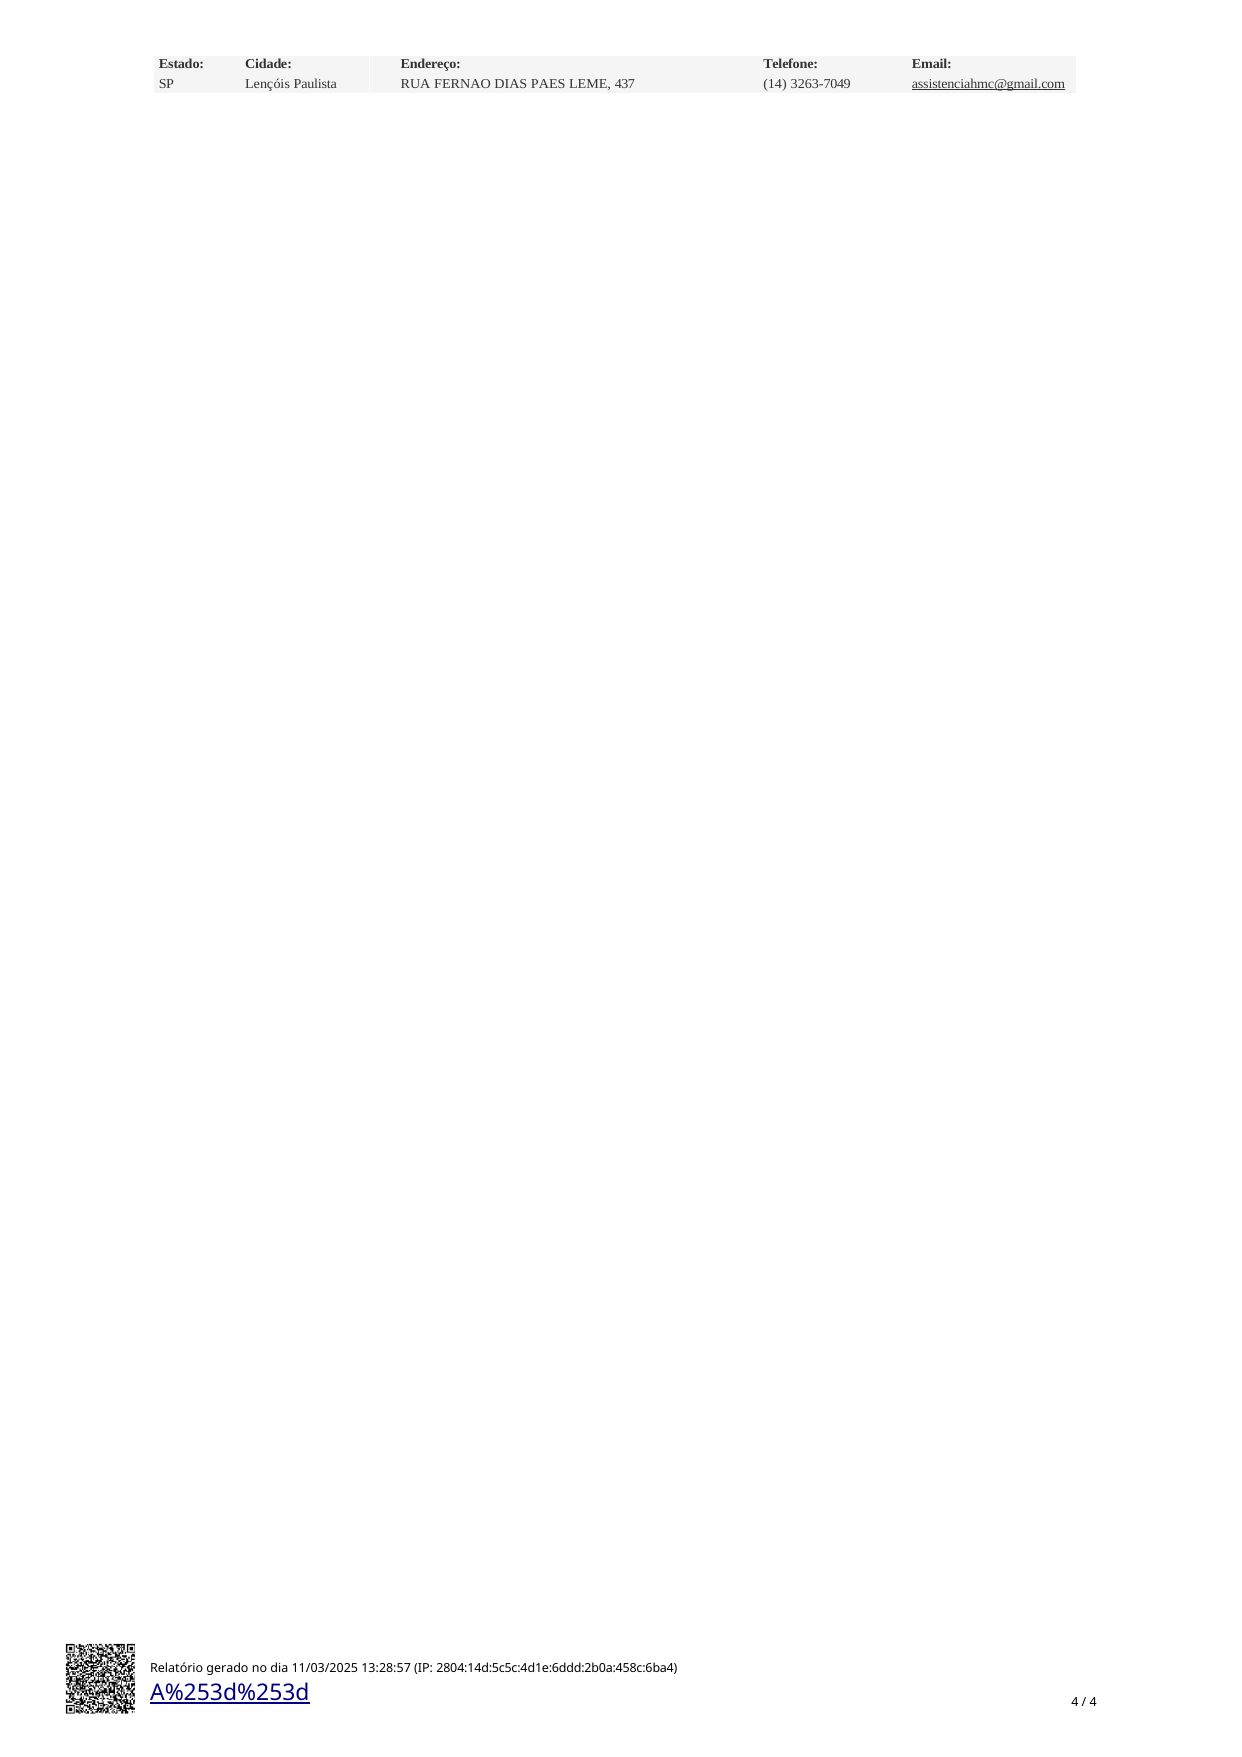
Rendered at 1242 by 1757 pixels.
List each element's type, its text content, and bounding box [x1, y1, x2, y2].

table_cell SP [154, 75, 225, 93]
table_header Endereço: [370, 56, 699, 75]
table_cell Lençóis Paulista [225, 75, 369, 93]
table_cell assistenciahmc@gmail.com [882, 75, 1076, 93]
table_header Telefone: [699, 56, 882, 75]
table_header Cidade: [225, 56, 369, 75]
table_cell (14) 3263-7049 [699, 75, 882, 93]
table_header Estado: [154, 56, 225, 75]
table_header Email: [882, 56, 1076, 75]
table_cell RUA FERNAO DIAS PAES LEME, 437 [370, 75, 699, 93]
